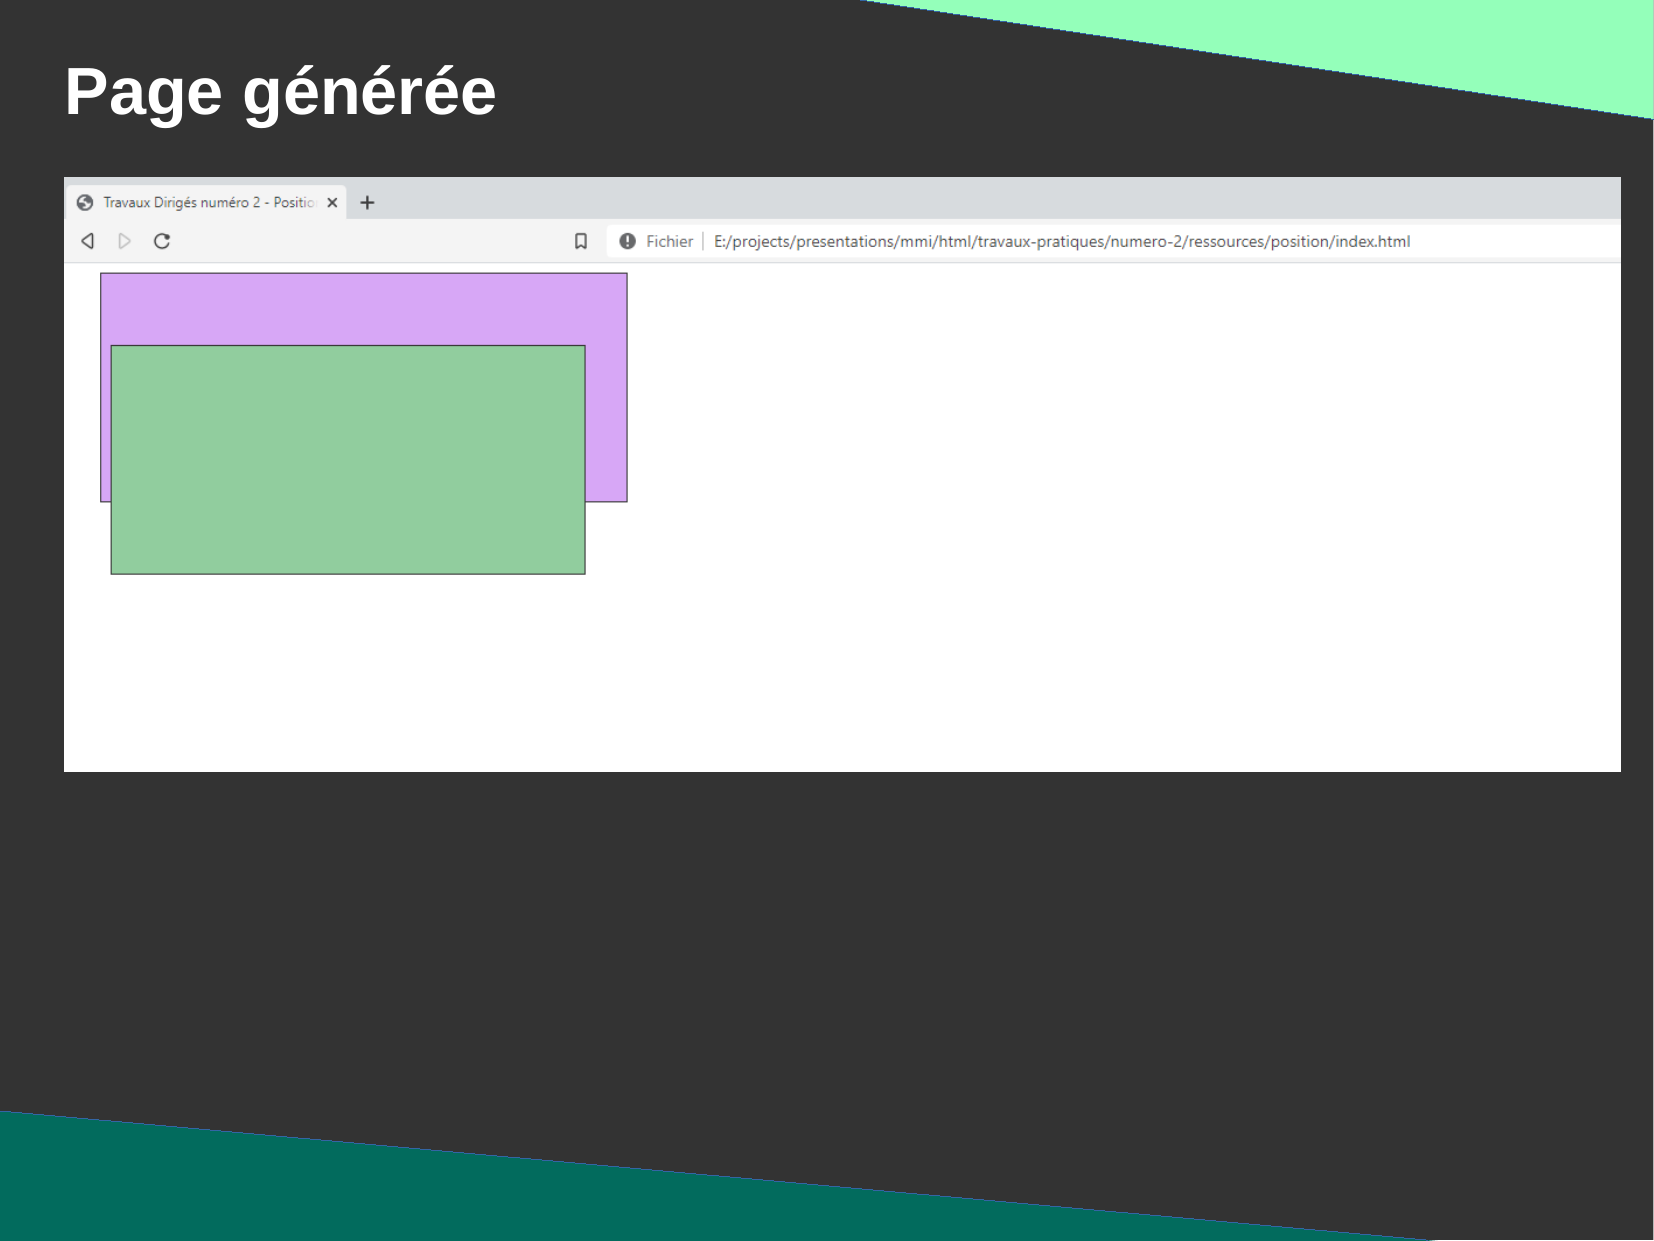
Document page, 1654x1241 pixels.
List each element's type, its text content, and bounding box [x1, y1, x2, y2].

picture [64, 177, 1621, 772]
title Page générée [64, 54, 1553, 157]
text_box [860, 0, 1654, 120]
